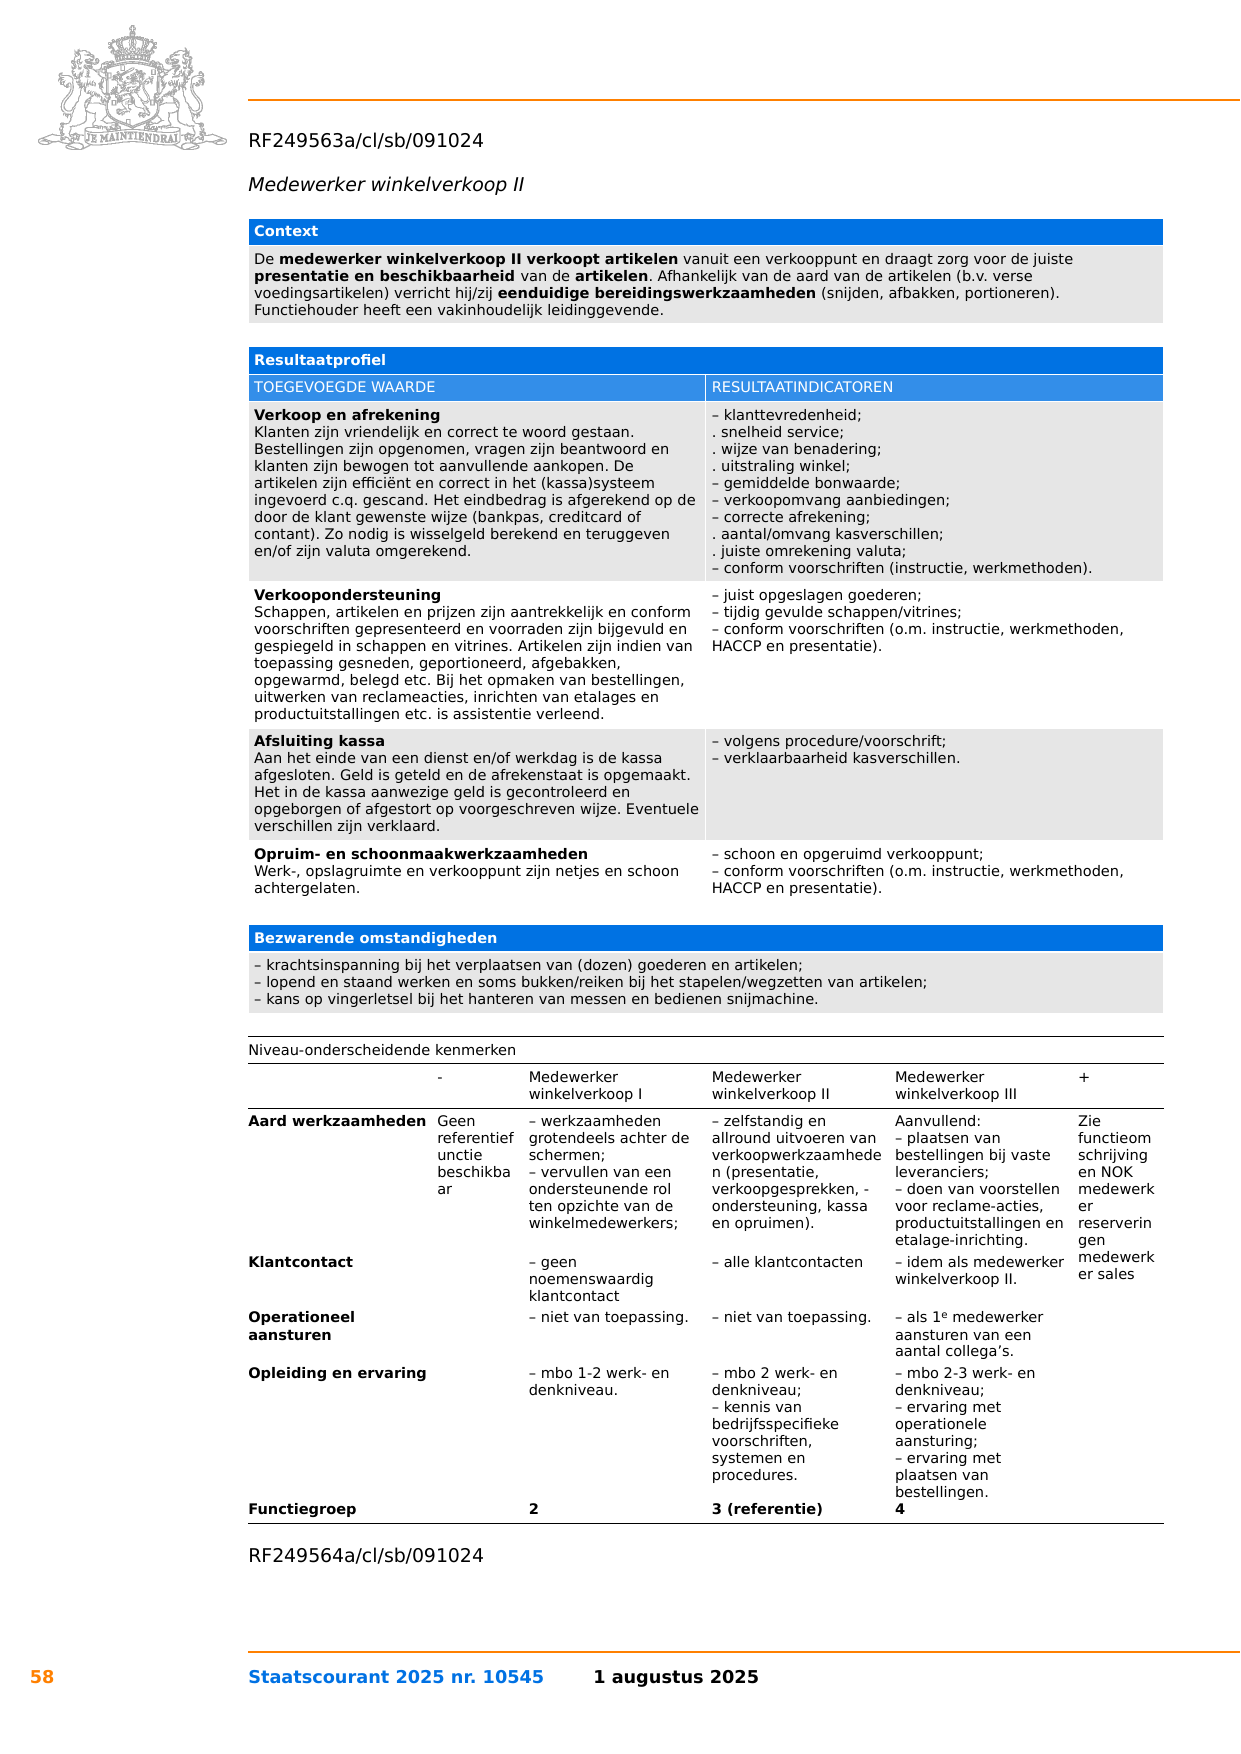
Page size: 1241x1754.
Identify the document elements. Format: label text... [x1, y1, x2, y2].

table_cell TOEGEVOEGDE WAARDE [249, 375, 705, 401]
table_cell Afsluiting kassa Aan het einde van een dienst en/of werkdag is de kassa afgesloten. Geld is geteld en de afrekenstaat is opgemaakt. Het in de kassa aanwezige geld is gecontroleerd en opgeborgen of afgestort op voorgeschreven wijze. Eventuele verschillen zijn verklaard. [249, 729, 705, 840]
table_cell – volgens procedure/voorschrift; – verklaarbaarheid kasverschillen. [706, 729, 1163, 840]
table_cell [431, 1501, 523, 1522]
table_cell 3 (referentie) [706, 1501, 889, 1522]
table_cell RESULTAATINDICATOREN [706, 375, 1163, 401]
table_cell – mbo 2 werk- en denkniveau; – kennis van bedrijfsspecifieke voorschriften, systemen en procedures. [706, 1360, 889, 1501]
table_header Context [249, 219, 1163, 245]
table_cell Klantcontact [248, 1249, 431, 1305]
table_cell Geen referentiefunctie beschikbaar [431, 1109, 523, 1501]
table_cell – juist opgeslagen goederen; – tijdig gevulde schappen/vitrines; – conform voorschriften (o.m. instructie, werkmethoden, HACCP en presentatie). [706, 582, 1163, 727]
table_cell Verkoop en afrekening Klanten zijn vriendelijk en correct te woord gestaan. Bestellingen zijn opgenomen, vragen zijn beantwoord en klanten zijn bewogen tot aanvullende aankopen. De artikelen zijn efficiënt en correct in het (kassa)systeem ingevoerd c.q. gescand. Het eindbedrag is afgerekend op de door de klant gewenste wijze (bankpas, creditcard of contant). Zo nodig is wisselgeld berekend en teruggeven en/of zijn valuta omgerekend. [249, 402, 705, 581]
table_header Niveau-onderscheidende kenmerken [248, 1037, 1163, 1063]
table_cell – geen noemenswaardig klantcontact [523, 1249, 706, 1305]
table_cell Medewerker winkelverkoop III [889, 1064, 1072, 1107]
table_cell – als 1e medewerker aansturen van een aantal collega’s. [889, 1305, 1072, 1360]
table_cell Medewerker winkelverkoop I [523, 1064, 706, 1107]
table_cell Opleiding en ervaring [248, 1360, 431, 1501]
table_cell Medewerker winkelverkoop II [706, 1064, 889, 1107]
table_cell – klanttevredenheid; . snelheid service; . wijze van benadering; . uitstraling winkel; – gemiddelde bonwaarde; – verkoopomvang aanbiedingen; – correcte afrekening; . aantal/omvang kasverschillen; . juiste omrekening valuta; – conform voorschriften (instructie, werkmethoden). [706, 402, 1163, 581]
table_cell Aanvullend: – plaatsen van bestellingen bij vaste leveranciers; – doen van voorstellen voor reclame-acties, productuitstallingen en etalage-inrichting. [889, 1109, 1072, 1249]
table_cell De medewerker winkelverkoop II verkoopt artikelen vanuit een verkooppunt en draagt zorg voor de juiste presentatie en beschikbaarheid van de artikelen. Afhankelijk van de aard van de artikelen (b.v. verse voedingsartikelen) verricht hij/zij eenduidige bereidingswerkzaamheden (snijden, afbakken, portioneren). Functiehouder heeft een vakinhoudelijk leidinggevende. [249, 246, 1163, 323]
table_cell – schoon en opgeruimd verkooppunt; – conform voorschriften (o.m. instructie, werkmethoden, HACCP en presentatie). [706, 841, 1163, 901]
table_header Resultaatprofiel [249, 347, 1163, 374]
table_cell Aard werkzaamheden [248, 1109, 431, 1249]
table_cell [248, 1064, 431, 1107]
table_cell Functiegroep [248, 1501, 431, 1522]
table_cell – niet van toepassing. [706, 1305, 889, 1360]
table_cell – alle klantcontacten [706, 1249, 889, 1305]
table_cell 4 [889, 1501, 1072, 1522]
table_cell Verkoopondersteuning Schappen, artikelen en prijzen zijn aantrekkelijk en conform voorschriften gepresenteerd en voorraden zijn bijgevuld en gespiegeld in schappen en vitrines. Artikelen zijn indien van toepassing gesneden, geportioneerd, afgebakken, opgewarmd, belegd etc. Bij het opmaken van bestellingen, uitwerken van reclameacties, inrichten van etalages en productuitstallingen etc. is assistentie verleend. [249, 582, 705, 727]
table_cell Opruim- en schoonmaakwerkzaamheden Werk-, opslagruimte en verkooppunt zijn netjes en schoon achtergelaten. [249, 841, 705, 901]
table_cell Operationeel aansturen [248, 1305, 431, 1360]
table_cell Zie functieomschrijving en NOK medewerker reserveringen medewerker sales [1072, 1109, 1163, 1501]
table_cell – krachtsinspanning bij het verplaatsen van (dozen) goederen en artikelen; – lopend en staand werken en soms bukken/reiken bij het stapelen/wegzetten van artikelen; – kans op vingerletsel bij het hanteren van messen en bedienen snijmachine. [249, 953, 1163, 1013]
picture [38, 25, 227, 150]
table_cell – mbo 2-3 werk- en denkniveau; – ervaring met operationele aansturing; – ervaring met plaatsen van bestellingen. [889, 1360, 1072, 1501]
table_header Bezwarende omstandigheden [249, 925, 1163, 951]
text RF249564a/cl/sb/091024 [248, 1545, 1163, 1567]
table_cell – mbo 1-2 werk- en denkniveau. [523, 1360, 706, 1501]
subtitle Medewerker winkelverkoop II [248, 174, 1163, 196]
table_cell – werkzaamheden grotendeels achter de schermen; – vervullen van een ondersteunende rol ten opzichte van de winkelmedewerkers; [523, 1109, 706, 1249]
table_cell – zelfstandig en allround uitvoeren van verkoopwerkzaamheden (presentatie, verkoopgesprekken, -ondersteuning, kassa en opruimen). [706, 1109, 889, 1249]
table_cell - [431, 1064, 523, 1107]
table_cell + [1072, 1064, 1163, 1107]
table_cell – niet van toepassing. [523, 1305, 706, 1360]
table_cell – idem als medewerker winkelverkoop II. [889, 1249, 1072, 1305]
table_cell [1072, 1501, 1163, 1522]
table_cell 2 [523, 1501, 706, 1522]
text RF249563a/cl/sb/091024 [248, 130, 1163, 152]
